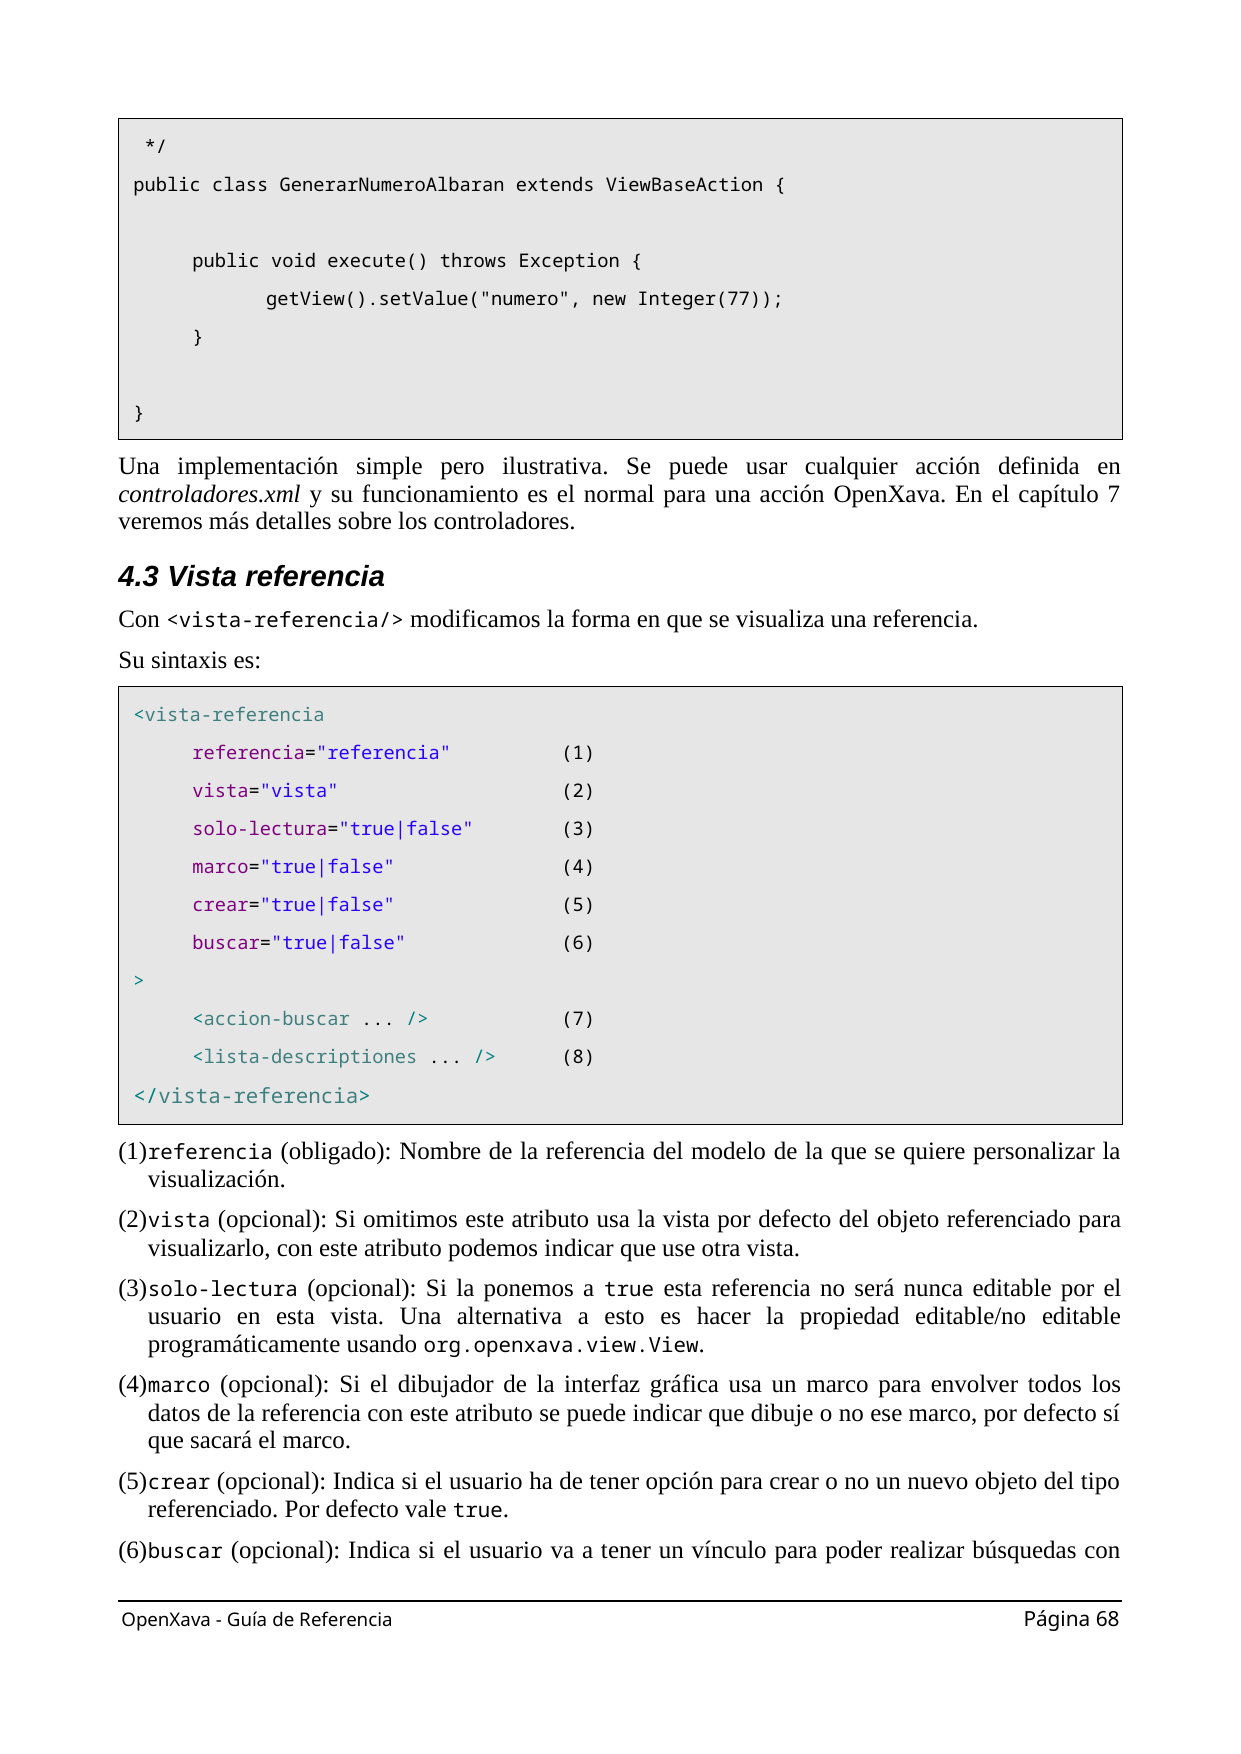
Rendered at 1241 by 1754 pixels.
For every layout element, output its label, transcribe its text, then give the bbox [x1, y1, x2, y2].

text crear="true|false" (5) [119, 876, 1122, 914]
text <lista-descriptiones ... /> (8) [119, 1028, 1122, 1067]
text solo-lectura="true|false" (3) [119, 800, 1122, 838]
list crear (opcional): Indica si el usuario ha de tener opción para crear o no un nuevo objeto del tipo referenciado. Por defecto vale true. [118, 1467, 1122, 1523]
text Una implementación simple pero ilustrativa. Se puede usar cualquier acción definida en controladores.xml y su funcionamiento es el normal para una acción OpenXava. En el capítulo 7 veremos más detalles sobre los controladores. [118, 452, 1122, 535]
text public void execute() throws Exception { [119, 232, 1122, 270]
text Su sintaxis es: [118, 646, 1122, 674]
text </vista-referencia> [119, 1067, 1122, 1124]
text public class GenerarNumeroAlbaran extends ViewBaseAction { [119, 156, 1122, 194]
text <vista-referencia [119, 687, 1122, 724]
list buscar (opcional): Indica si el usuario va a tener un vínculo para poder realizar búsquedas con [118, 1536, 1122, 1564]
text } [119, 308, 1122, 346]
text referencia="referencia" (1) [119, 724, 1122, 762]
list marco (opcional): Si el dibujador de la interfaz gráfica usa un marco para envolver todos los datos de la referencia con este atributo se puede indicar que dibuje o no ese marco, por defecto sí que sacará el marco. [118, 1371, 1122, 1454]
text getView().setValue("numero", new Integer(77)); [119, 270, 1122, 308]
text Con <vista-referencia/> modificamos la forma en que se visualiza una referencia. [118, 605, 1122, 634]
list solo-lectura (opcional): Si la ponemos a true esta referencia no será nunca editable por el usuario en esta vista. Una alternativa a esto es hacer la propiedad editable/no editable programáticamente usando org.openxava.view.View. [118, 1274, 1122, 1358]
list referencia (obligado): Nombre de la referencia del modelo de la que se quiere personalizar la visualización. [118, 1137, 1122, 1193]
text > [119, 952, 1122, 991]
text vista="vista" (2) [119, 762, 1122, 800]
text <accion-buscar ... /> (7) [119, 991, 1122, 1028]
text */ [119, 119, 1122, 156]
text buscar="true|false" (6) [119, 914, 1122, 952]
list vista (opcional): Si omitimos este atributo usa la vista por defecto del objeto referenciado para visualizarlo, con este atributo podemos indicar que use otra vista. [118, 1206, 1122, 1261]
subtitle Vista referencia [118, 560, 1122, 593]
text } [119, 384, 1122, 439]
text marco="true|false" (4) [119, 838, 1122, 876]
